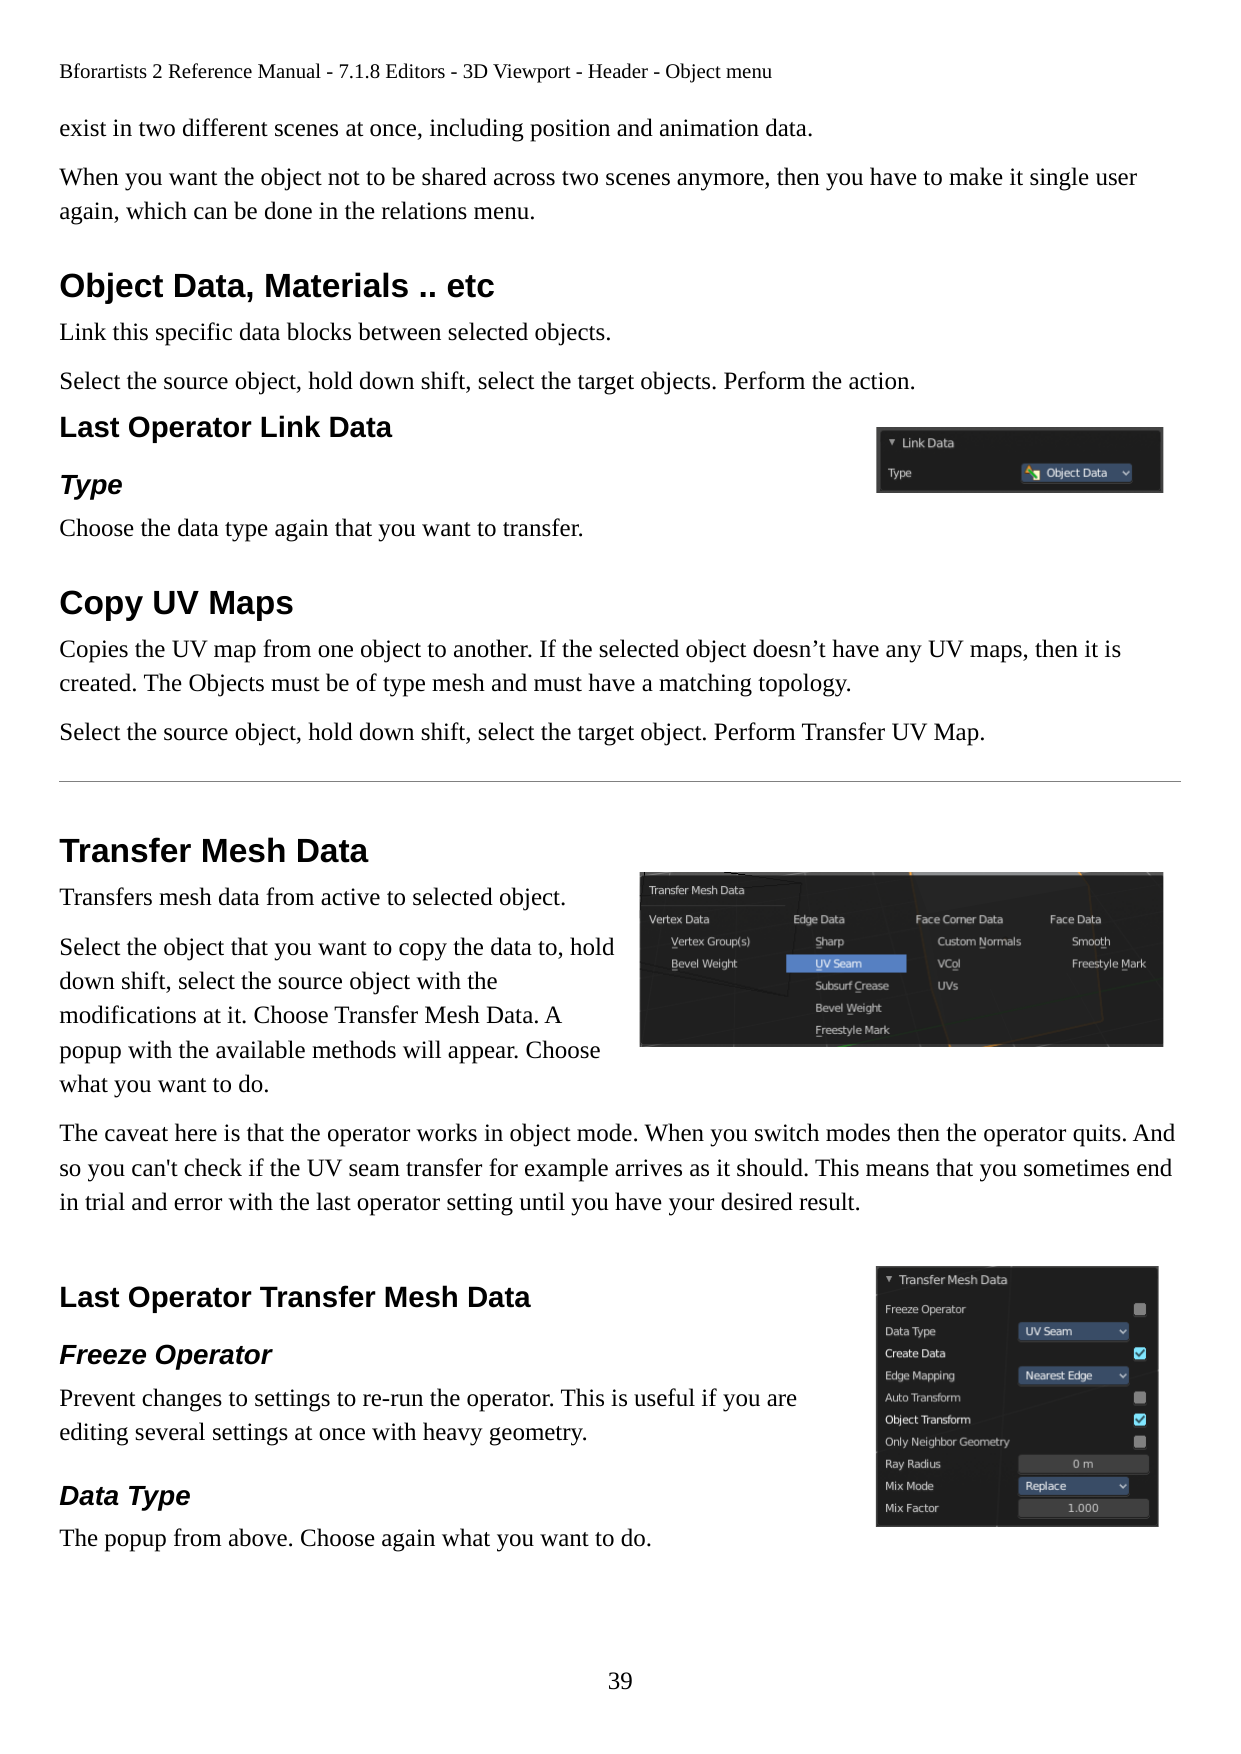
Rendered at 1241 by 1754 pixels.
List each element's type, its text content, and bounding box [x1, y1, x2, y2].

subtitle Freeze Operator [59, 1339, 875, 1371]
text Choose the data type again that you want to transfer. [59, 513, 1181, 541]
text Prevent changes to settings to re-run the operator. This is useful if you are editing several settings at once with heavy geometry. [59, 1383, 875, 1446]
text When you want the object not to be shared across two scenes anymore, then you have to make it single user again, which can be done in the relations menu. [59, 162, 1181, 225]
text The popup from above. Choose again what you want to do. [59, 1523, 1181, 1552]
text Transfers mesh data from active to selected object. [59, 882, 639, 911]
text The caveat here is that the operator works in object mode. When you switch modes then the operator quits. And so you can't check if the UV seam transfer for example arrives as it should. This means that you sometimes end in trial and error with the last operator setting until you have your desired result. [59, 1118, 1181, 1216]
subtitle Type [59, 468, 1181, 500]
picture [639, 872, 1164, 1047]
picture [875, 1266, 1159, 1527]
subtitle Data Type [59, 1479, 875, 1511]
subtitle Object Data, Materials .. etc [59, 266, 1181, 305]
subtitle Transfer Mesh Data [59, 831, 1181, 870]
text Select the source object, hold down shift, select the target object. Perform Transfer UV Map. [59, 717, 1181, 746]
subtitle [1159, 1479, 1181, 1511]
subtitle Last Operator Transfer Mesh Data [59, 1280, 875, 1314]
subtitle Copy UV Maps [59, 583, 1181, 621]
text Select the object that you want to copy the data to, hold down shift, select the source object with the modifications at it. Choose Transfer Mesh Data. A popup with the available methods will appear. Choose what you want to do. [59, 932, 1181, 1098]
subtitle [1159, 1280, 1181, 1314]
text Copies the UV map from one object to another. If the selected object doesn’t have any UV maps, then it is created. The Objects must be of type mesh and must have a matching topology. [59, 634, 1181, 697]
text exist in two different scenes at once, including position and animation data. [59, 113, 1181, 141]
subtitle [1159, 1339, 1181, 1371]
text Link this specific data blocks between selected objects. [59, 317, 1181, 346]
subtitle Last Operator Link Data [59, 409, 1181, 443]
picture [876, 427, 1164, 493]
text Select the source object, hold down shift, select the target objects. Perform the action. [59, 366, 1181, 395]
